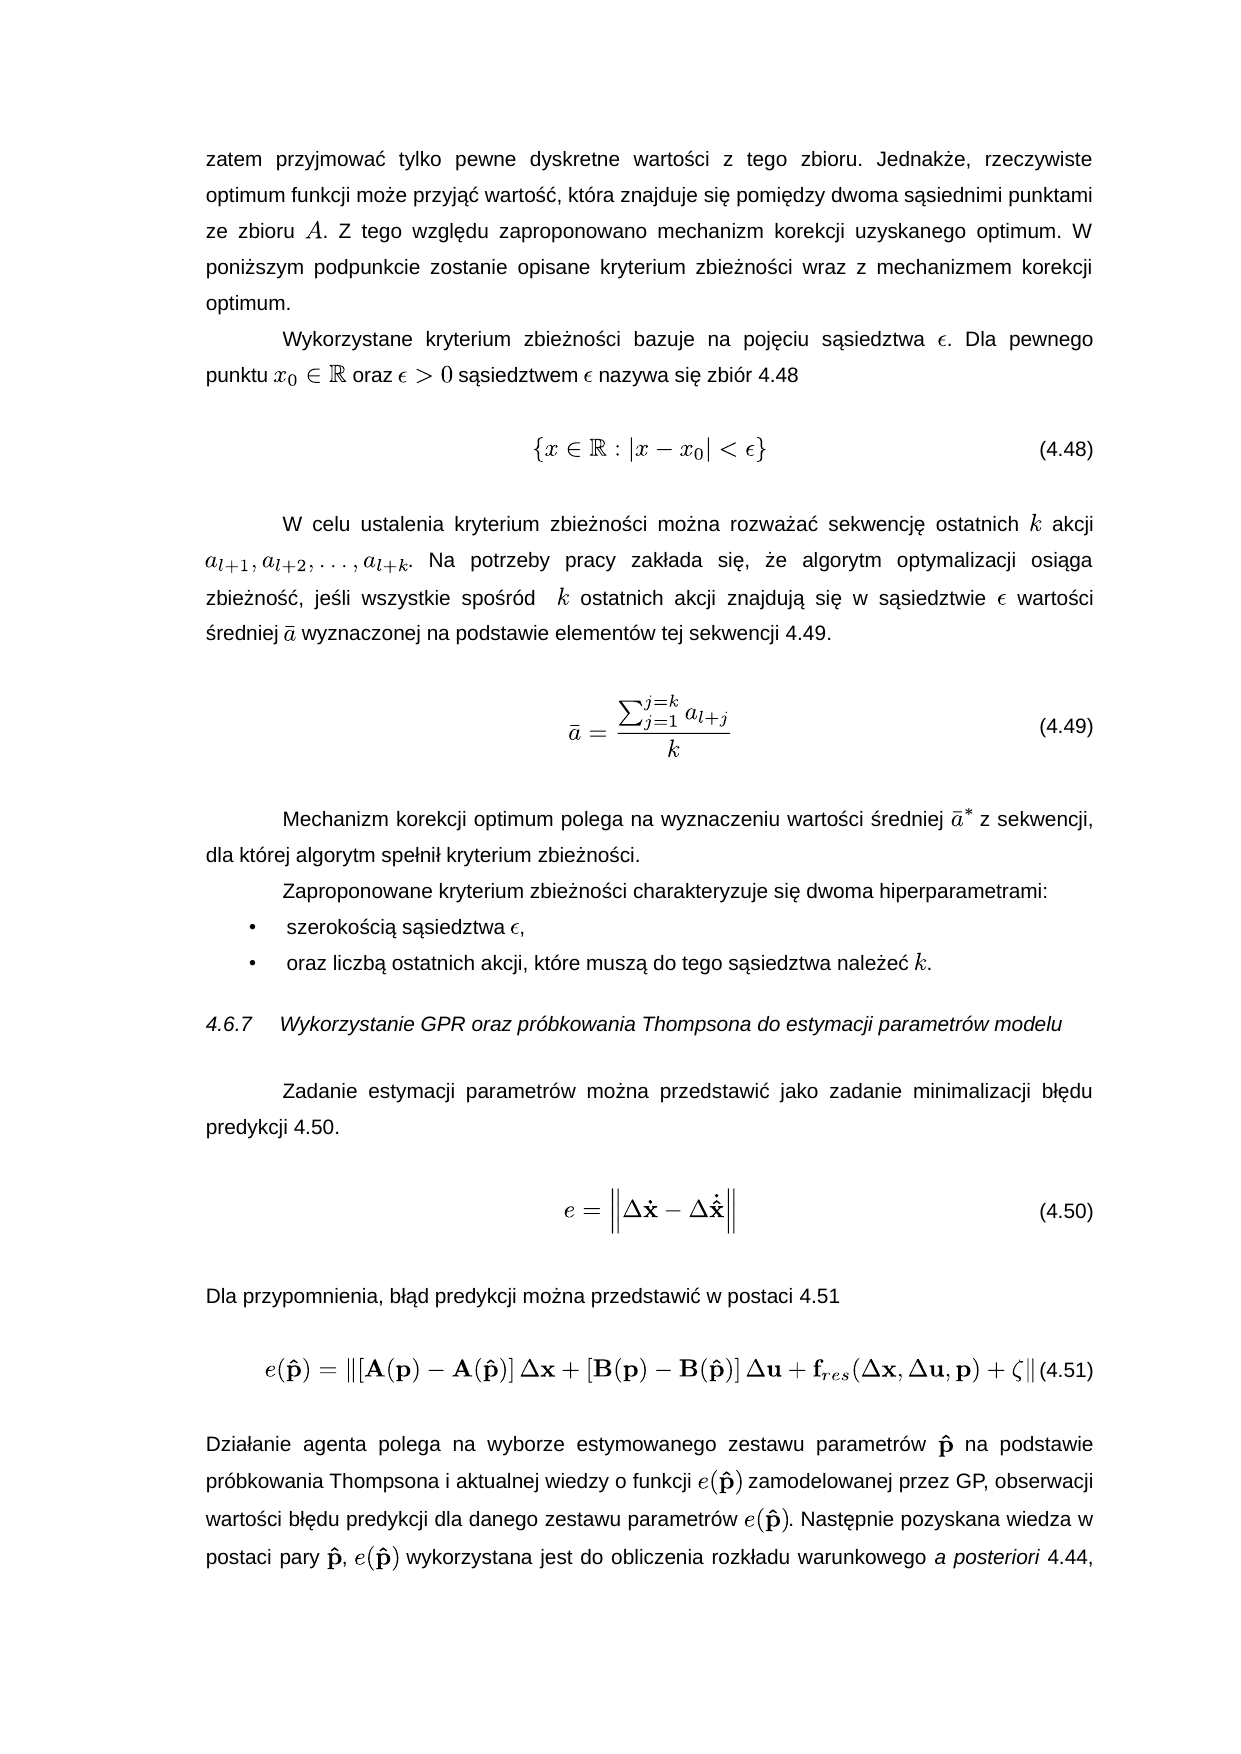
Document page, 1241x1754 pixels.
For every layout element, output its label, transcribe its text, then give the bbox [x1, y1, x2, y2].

text Dla przypomnienia, błąd predykcji można przedstawić w postaci 4.51 [206, 1283, 1093, 1307]
text [206, 695, 668, 757]
text (4.50) [735, 1188, 1093, 1234]
text (4.49) [678, 695, 1093, 757]
text Wykorzystane kryterium zbieżności bazuje na pojęciu sąsiedztwa . Dla pewnego punktu oraz sąsiedztwem nazywa się zbiór 4.48 [206, 327, 1093, 387]
list oraz liczbą ostatnich akcji, które muszą do tego sąsiedztwa należeć . [249, 951, 1093, 974]
text Zadanie estymacji parametrów można przedstawić jako zadanie minimalizacji błędu predykcji 4.50. [206, 1079, 1093, 1139]
text zatem przyjmować tylko pewne dyskretne wartości z tego zbioru. Jednakże, rzeczywiste optimum funkcji może przyjąć wartość, która znajduje się pomiędzy dwoma sąsiednimi punktami ze zbioru . Z tego względu zaproponowano mechanizm korekcji uzyskanego optimum. W poniższym podpunkcie zostanie opisane kryterium zbieżności wraz z mechanizmem korekcji optimum. [206, 147, 1093, 315]
text Zaproponowane kryterium zbieżności charakteryzuje się dwoma hiperparametrami: [206, 878, 1093, 902]
text [206, 1357, 284, 1383]
text (4.51) [1033, 1357, 1093, 1383]
list szerokością sąsiedztwa , [249, 914, 1093, 938]
text (4.48) [206, 436, 1093, 462]
text Działanie agenta polega na wyborze estymowanego zestawu parametrów na podstawie próbkowania Thompsona i aktualnej wiedzy o funkcji zamodelowanej przez GP, obserwacji wartości błędu predykcji dla danego zestawu parametrów . Następnie pozyskana wiedza w postaci pary , wykorzystana jest do obliczenia rozkładu warunkowego a posteriori 4.44, [206, 1432, 1093, 1571]
text [206, 1188, 612, 1234]
text W celu ustalenia kryterium zbieżności można rozważać sekwencję ostatnich akcji . Na potrzeby pracy zakłada się, że algorytm optymalizacji osiąga zbieżność, jeśli wszystkie spośród ostatnich akcji znajdują się w sąsiedztwie wartości średniej wyznaczonej na podstawie elementów tej sekwencji 4.49. [206, 512, 1093, 645]
subtitle Wykorzystanie GPR oraz próbkowania Thompsona do estymacji parametrów modelu [206, 1012, 1093, 1036]
text Mechanizm korekcji optimum polega na wyznaczeniu wartości średniej z sekwencji, dla której algorytm spełnił kryterium zbieżności. [206, 807, 1093, 867]
